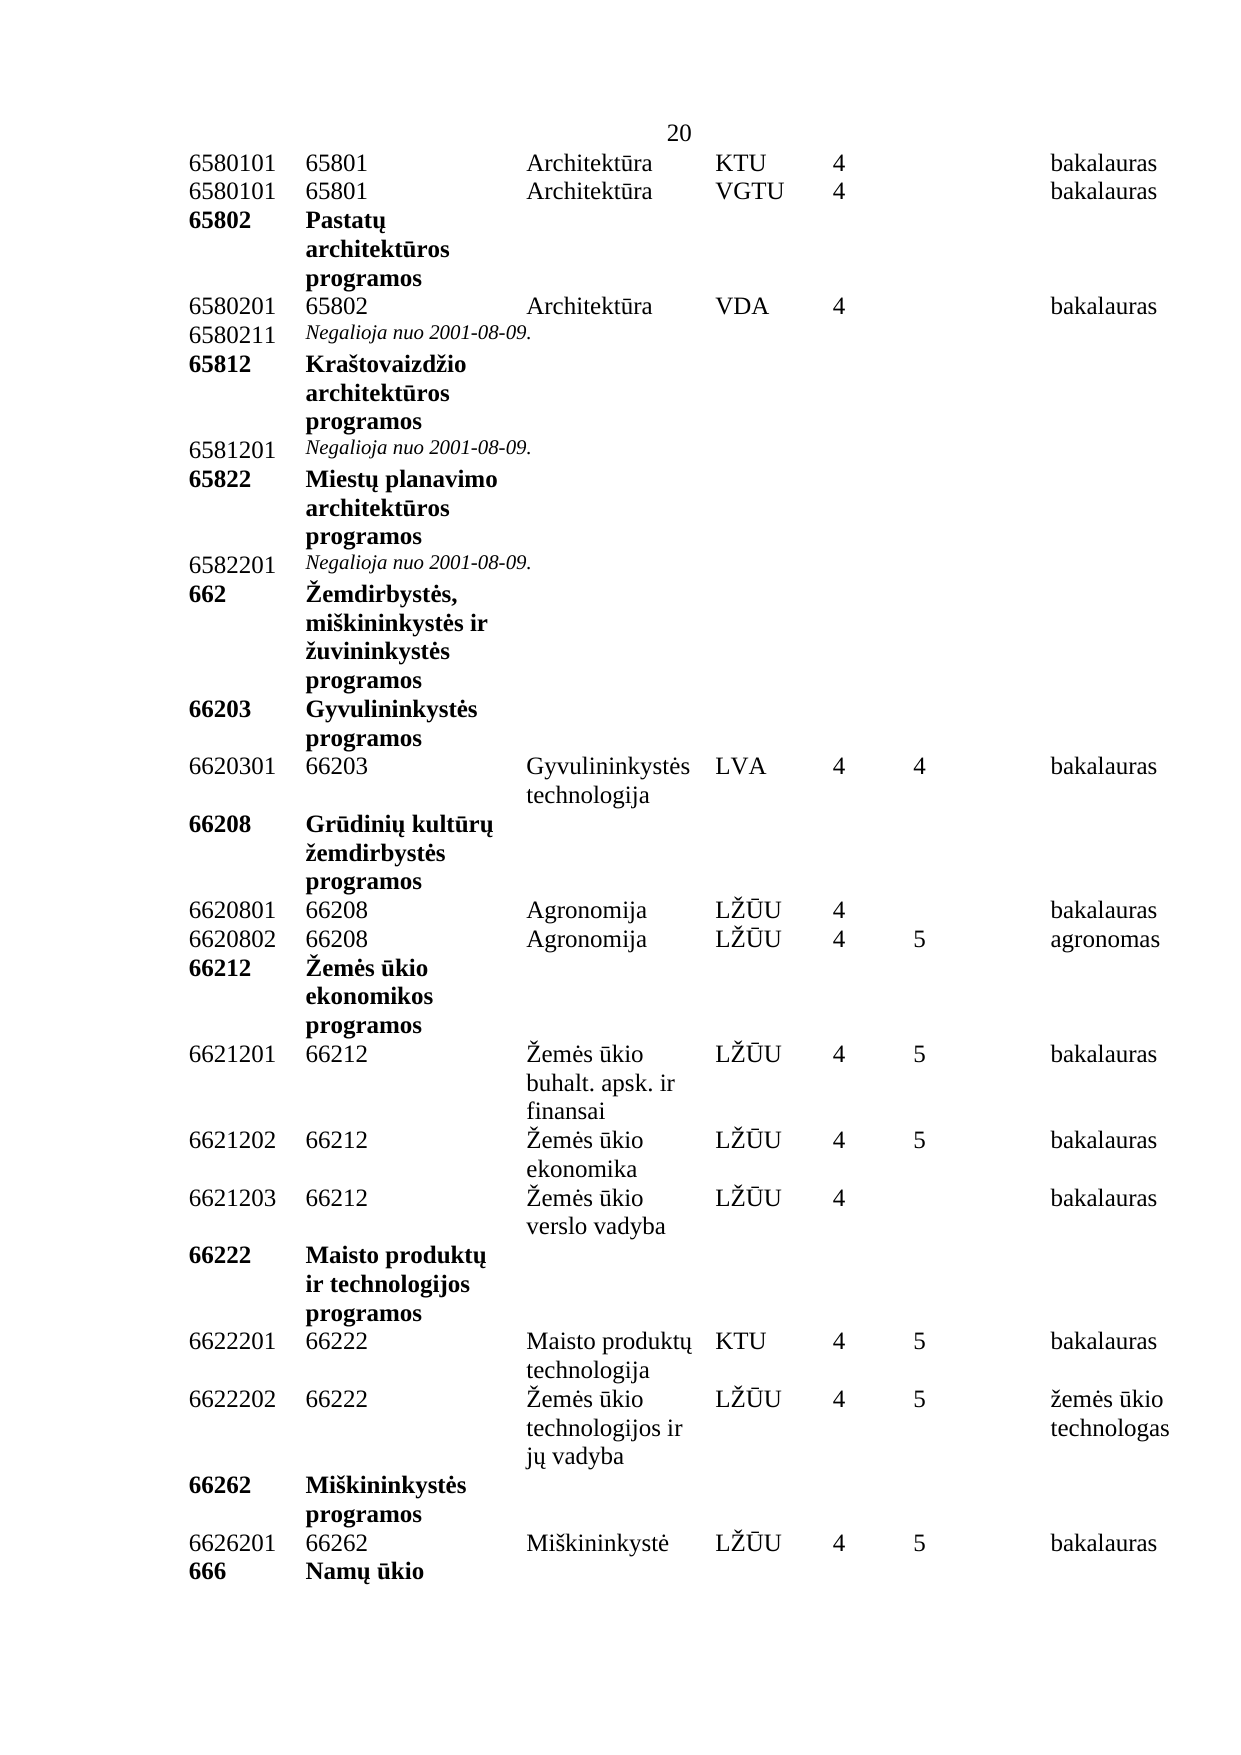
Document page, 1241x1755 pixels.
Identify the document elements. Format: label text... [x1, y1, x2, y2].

table_cell [1202, 464, 1207, 550]
table_cell [973, 1556, 1039, 1585]
table_cell [821, 1240, 902, 1326]
table_cell 6581201 [177, 435, 294, 464]
table_cell 4 [821, 1039, 902, 1125]
table_cell [704, 579, 821, 694]
table_cell [1039, 464, 1197, 550]
table_cell LŽŪU [704, 1183, 821, 1240]
table_cell [1202, 924, 1207, 953]
table_cell 662 [177, 579, 294, 694]
table_cell [821, 694, 902, 751]
table_cell [902, 579, 973, 694]
table_cell [902, 1556, 973, 1585]
table_cell 66212 [177, 953, 294, 1039]
table_cell [1197, 176, 1202, 205]
table_cell Žemdirbystės, miškininkystės ir žuvininkystės programos [294, 579, 515, 694]
table_cell 66222 [294, 1326, 515, 1384]
table_cell [902, 349, 973, 435]
table_cell [1197, 953, 1202, 1039]
table_cell 4 [821, 1125, 902, 1183]
table_cell 66262 [294, 1528, 515, 1556]
table_cell [902, 1240, 973, 1326]
table_cell [1197, 435, 1202, 464]
table_cell [1039, 809, 1197, 895]
table_cell [515, 205, 704, 291]
table_cell 6621202 [177, 1125, 294, 1183]
table_cell 66212 [294, 1125, 515, 1183]
table_cell [1197, 1556, 1202, 1585]
table_cell bakalauras [1039, 291, 1197, 320]
table_cell [1197, 464, 1202, 550]
table_cell [821, 953, 902, 1039]
table_cell [1202, 291, 1207, 320]
table_cell [1202, 895, 1207, 924]
table_cell 66208 [294, 924, 515, 953]
table_cell [902, 694, 973, 751]
table_cell [1202, 751, 1207, 809]
table_cell [1197, 1039, 1202, 1125]
table_cell bakalauras [1039, 1183, 1197, 1240]
table_cell [1197, 809, 1202, 895]
table_cell Grūdinių kultūrų žemdirbystės programos [294, 809, 515, 895]
table_cell Gyvulininkystės technologija [515, 751, 704, 809]
table_cell 66212 [294, 1039, 515, 1125]
table_cell 66222 [294, 1384, 515, 1470]
table_cell [902, 809, 973, 895]
table_cell bakalauras [1039, 176, 1197, 205]
table_cell Maisto produktų technologija [515, 1326, 704, 1384]
table_cell [1197, 205, 1202, 291]
table_cell [902, 291, 973, 320]
table_cell 65812 [177, 349, 294, 435]
table_cell [1197, 349, 1202, 435]
table_cell [973, 1470, 1039, 1528]
table_cell bakalauras [1039, 1528, 1197, 1556]
table_cell [821, 809, 902, 895]
table_cell 66208 [177, 809, 294, 895]
table_cell [902, 1183, 973, 1240]
table_cell 66212 [294, 1183, 515, 1240]
table_cell [1202, 579, 1207, 694]
table_cell Žemės ūkio verslo vadyba [515, 1183, 704, 1240]
table_cell [902, 953, 973, 1039]
table_cell [973, 579, 1039, 694]
table_cell [973, 1183, 1039, 1240]
table_cell [704, 1556, 821, 1585]
table_cell [1202, 176, 1207, 205]
table_cell [1202, 1470, 1207, 1528]
table_cell 4 [821, 895, 902, 924]
table_cell 66203 [294, 751, 515, 809]
table_cell LŽŪU [704, 1039, 821, 1125]
table_cell [1202, 205, 1207, 291]
table_cell KTU [704, 148, 821, 176]
table_cell [704, 1470, 821, 1528]
table_cell žemės ūkio technologas [1039, 1384, 1197, 1470]
table_cell [973, 176, 1039, 205]
table_cell 6626201 [177, 1528, 294, 1556]
table_cell [1202, 1326, 1207, 1384]
table_cell [1197, 148, 1202, 176]
table_cell Gyvulininkystės programos [294, 694, 515, 751]
table_cell Negalioja nuo 2001-08-09. [294, 435, 1197, 464]
table_cell 65801 [294, 176, 515, 205]
table_cell [1039, 1556, 1197, 1585]
table_cell bakalauras [1039, 1326, 1197, 1384]
table_cell [704, 953, 821, 1039]
table_cell 4 [821, 751, 902, 809]
table_cell [973, 1384, 1039, 1470]
table_cell VGTU [704, 176, 821, 205]
table_cell [902, 464, 973, 550]
table_cell [1197, 291, 1202, 320]
table_cell [1039, 579, 1197, 694]
table_cell 6622201 [177, 1326, 294, 1384]
table_cell 5 [902, 1326, 973, 1384]
table_cell [1202, 1125, 1207, 1183]
table_cell bakalauras [1039, 1125, 1197, 1183]
table_cell [515, 1240, 704, 1326]
table_cell [973, 148, 1039, 176]
table_cell [973, 924, 1039, 953]
table_cell 6622202 [177, 1384, 294, 1470]
table_cell [821, 464, 902, 550]
table_cell Architektūra [515, 148, 704, 176]
table_cell [1202, 1556, 1207, 1585]
table_cell [515, 464, 704, 550]
table_cell [1202, 320, 1207, 349]
table_cell [902, 1470, 973, 1528]
table_cell 66208 [294, 895, 515, 924]
table_cell 4 [821, 1326, 902, 1384]
table_cell [1197, 550, 1202, 579]
table_cell [515, 579, 704, 694]
table_cell LŽŪU [704, 924, 821, 953]
table_cell 4 [821, 1528, 902, 1556]
table_cell 5 [902, 1384, 973, 1470]
table_cell 4 [902, 751, 973, 809]
table_cell [973, 464, 1039, 550]
table_cell [1197, 1528, 1202, 1556]
table_cell bakalauras [1039, 895, 1197, 924]
table_cell [973, 809, 1039, 895]
table_cell [902, 895, 973, 924]
table_cell [1197, 751, 1202, 809]
table_cell 65802 [294, 291, 515, 320]
table_cell [1197, 320, 1202, 349]
table_cell [1039, 953, 1197, 1039]
table_cell [1197, 579, 1202, 694]
table_cell 4 [821, 1384, 902, 1470]
table_cell [902, 176, 973, 205]
table_cell Negalioja nuo 2001-08-09. [294, 550, 1197, 579]
table_cell [1202, 1528, 1207, 1556]
table_cell Žemės ūkio ekonomika [515, 1125, 704, 1183]
table_cell [973, 205, 1039, 291]
table_cell VDA [704, 291, 821, 320]
table_cell Miestų planavimo architektūros programos [294, 464, 515, 550]
table_cell [1202, 953, 1207, 1039]
table_cell 6580101 [177, 148, 294, 176]
table_cell [1197, 1240, 1202, 1326]
table_cell 65801 [294, 148, 515, 176]
table_cell [973, 953, 1039, 1039]
table_cell [704, 809, 821, 895]
table_cell [1039, 205, 1197, 291]
table_cell Miškininkystė [515, 1528, 704, 1556]
table_cell [1202, 1240, 1207, 1326]
table_cell [1197, 1183, 1202, 1240]
table_cell [1202, 694, 1207, 751]
table_cell [1202, 349, 1207, 435]
table_cell [1197, 1470, 1202, 1528]
table_cell Architektūra [515, 291, 704, 320]
table_cell [973, 1125, 1039, 1183]
table_cell KTU [704, 1326, 821, 1384]
table_cell Agronomija [515, 924, 704, 953]
table_cell 66203 [177, 694, 294, 751]
table_cell Žemės ūkio buhalt. apsk. ir finansai [515, 1039, 704, 1125]
table_cell [1197, 1326, 1202, 1384]
table_cell 6580211 [177, 320, 294, 349]
table_cell 666 [177, 1556, 294, 1585]
table_cell 4 [821, 176, 902, 205]
table_cell 4 [821, 924, 902, 953]
table_cell [515, 1470, 704, 1528]
table_cell [1039, 349, 1197, 435]
table_cell [515, 809, 704, 895]
table_cell bakalauras [1039, 751, 1197, 809]
table_cell LVA [704, 751, 821, 809]
table_cell LŽŪU [704, 1125, 821, 1183]
table_cell Negalioja nuo 2001-08-09. [294, 320, 1197, 349]
table_cell 6580201 [177, 291, 294, 320]
table_cell [704, 205, 821, 291]
table_cell [704, 349, 821, 435]
table_cell [515, 953, 704, 1039]
table_cell [1202, 550, 1207, 579]
table_cell 6620301 [177, 751, 294, 809]
table_cell [1202, 435, 1207, 464]
table_cell agronomas [1039, 924, 1197, 953]
table_cell Miškininkystės programos [294, 1470, 515, 1528]
table_cell 4 [821, 1183, 902, 1240]
table_cell 5 [902, 924, 973, 953]
table_cell [1039, 1470, 1197, 1528]
table_cell [821, 205, 902, 291]
table_cell [1039, 694, 1197, 751]
table_cell [821, 349, 902, 435]
table_cell 65822 [177, 464, 294, 550]
table_cell Žemės ūkio ekonomikos programos [294, 953, 515, 1039]
table_cell bakalauras [1039, 148, 1197, 176]
table_cell [973, 1240, 1039, 1326]
table_cell [1197, 895, 1202, 924]
table_cell [1202, 809, 1207, 895]
table_cell Architektūra [515, 176, 704, 205]
table_cell 65802 [177, 205, 294, 291]
table_cell [1202, 148, 1207, 176]
table_cell [973, 1326, 1039, 1384]
table_cell Agronomija [515, 895, 704, 924]
table_cell [1202, 1039, 1207, 1125]
table_cell [902, 205, 973, 291]
table_cell [902, 148, 973, 176]
table_cell Maisto produktų ir technologijos programos [294, 1240, 515, 1326]
table_cell [1202, 1183, 1207, 1240]
table_cell 5 [902, 1528, 973, 1556]
table_cell [973, 694, 1039, 751]
table_cell [821, 1556, 902, 1585]
table_cell LŽŪU [704, 1384, 821, 1470]
table_cell Kraštovaizdžio architektūros programos [294, 349, 515, 435]
table_cell [973, 291, 1039, 320]
table_cell 66222 [177, 1240, 294, 1326]
table_cell [1202, 1384, 1207, 1470]
table_cell [1197, 1384, 1202, 1470]
table_cell 6621203 [177, 1183, 294, 1240]
table_cell 6621201 [177, 1039, 294, 1125]
table_cell [704, 464, 821, 550]
table_cell [821, 1470, 902, 1528]
table_cell 66262 [177, 1470, 294, 1528]
table_cell [1197, 694, 1202, 751]
table_cell [821, 579, 902, 694]
table_cell 4 [821, 291, 902, 320]
table_cell [515, 1556, 704, 1585]
table_cell 4 [821, 148, 902, 176]
table_cell [515, 349, 704, 435]
table_cell [1039, 1240, 1197, 1326]
table_cell 5 [902, 1039, 973, 1125]
table_cell 6582201 [177, 550, 294, 579]
table_cell Namų ūkio [294, 1556, 515, 1585]
table_cell [973, 1039, 1039, 1125]
table_cell [973, 895, 1039, 924]
table_cell bakalauras [1039, 1039, 1197, 1125]
table_cell 6620801 [177, 895, 294, 924]
table_cell [973, 751, 1039, 809]
table_cell 6580101 [177, 176, 294, 205]
table_cell LŽŪU [704, 895, 821, 924]
table_cell 5 [902, 1125, 973, 1183]
table_cell [704, 694, 821, 751]
table_cell [1197, 1125, 1202, 1183]
table_cell 6620802 [177, 924, 294, 953]
table_cell LŽŪU [704, 1528, 821, 1556]
table_cell [1197, 924, 1202, 953]
table_cell [515, 694, 704, 751]
table_cell [704, 1240, 821, 1326]
table_cell [973, 349, 1039, 435]
table_cell Pastatų architektūros programos [294, 205, 515, 291]
table_cell [973, 1528, 1039, 1556]
table_cell Žemės ūkio technologijos ir jų vadyba [515, 1384, 704, 1470]
